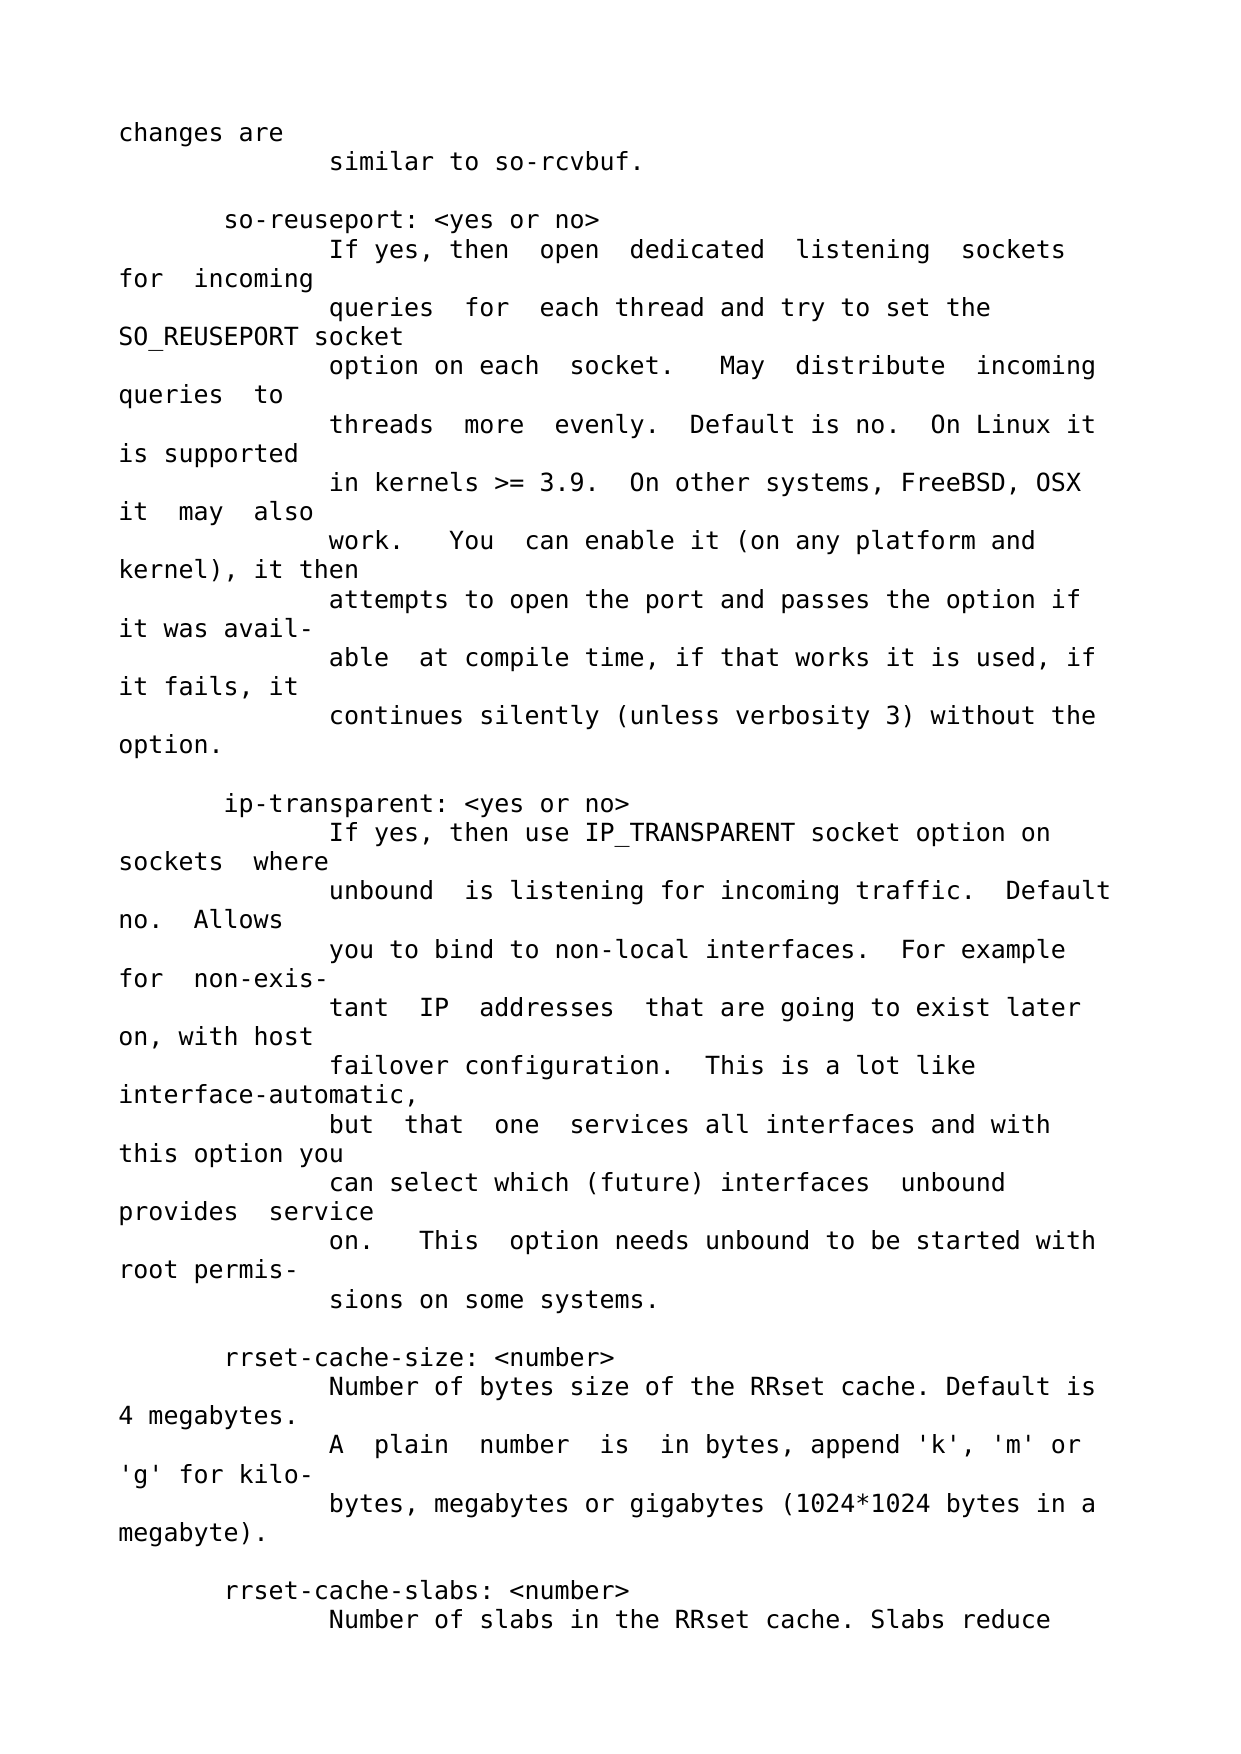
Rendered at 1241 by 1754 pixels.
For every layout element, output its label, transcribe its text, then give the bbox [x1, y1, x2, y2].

text changes are similar to so-rcvbuf. so-reuseport: <yes or no> If yes, then open dedicated listening sockets for incoming queries for each thread and try to set the SO_REUSEPORT socket option on each socket. May distribute incoming queries to threads more evenly. Default is no. On Linux it is supported in kernels >= 3.9. On other systems, FreeBSD, OSX it may also work. You can enable it (on any platform and kernel), it then attempts to open the port and passes the option if it was avail- able at compile time, if that works it is used, if it fails, it continues silently (unless verbosity 3) without the option. ip-transparent: <yes or no> If yes, then use IP_TRANSPARENT socket option on sockets where unbound is listening for incoming traffic. Default no. Allows you to bind to non-local interfaces. For example for non-exis- tant IP addresses that are going to exist later on, with host failover configuration. This is a lot like interface-automatic, but that one services all interfaces and with this option you can select which (future) interfaces unbound provides service on. This option needs unbound to be started with root permis- sions on some systems. rrset-cache-size: <number> Number of bytes size of the RRset cache. Default is 4 megabytes. A plain number is in bytes, append 'k', 'm' or 'g' for kilo- bytes, megabytes or gigabytes (1024*1024 bytes in a megabyte). rrset-cache-slabs: <number> Number of slabs in the RRset cache. Slabs reduce [118, 118, 1122, 1635]
